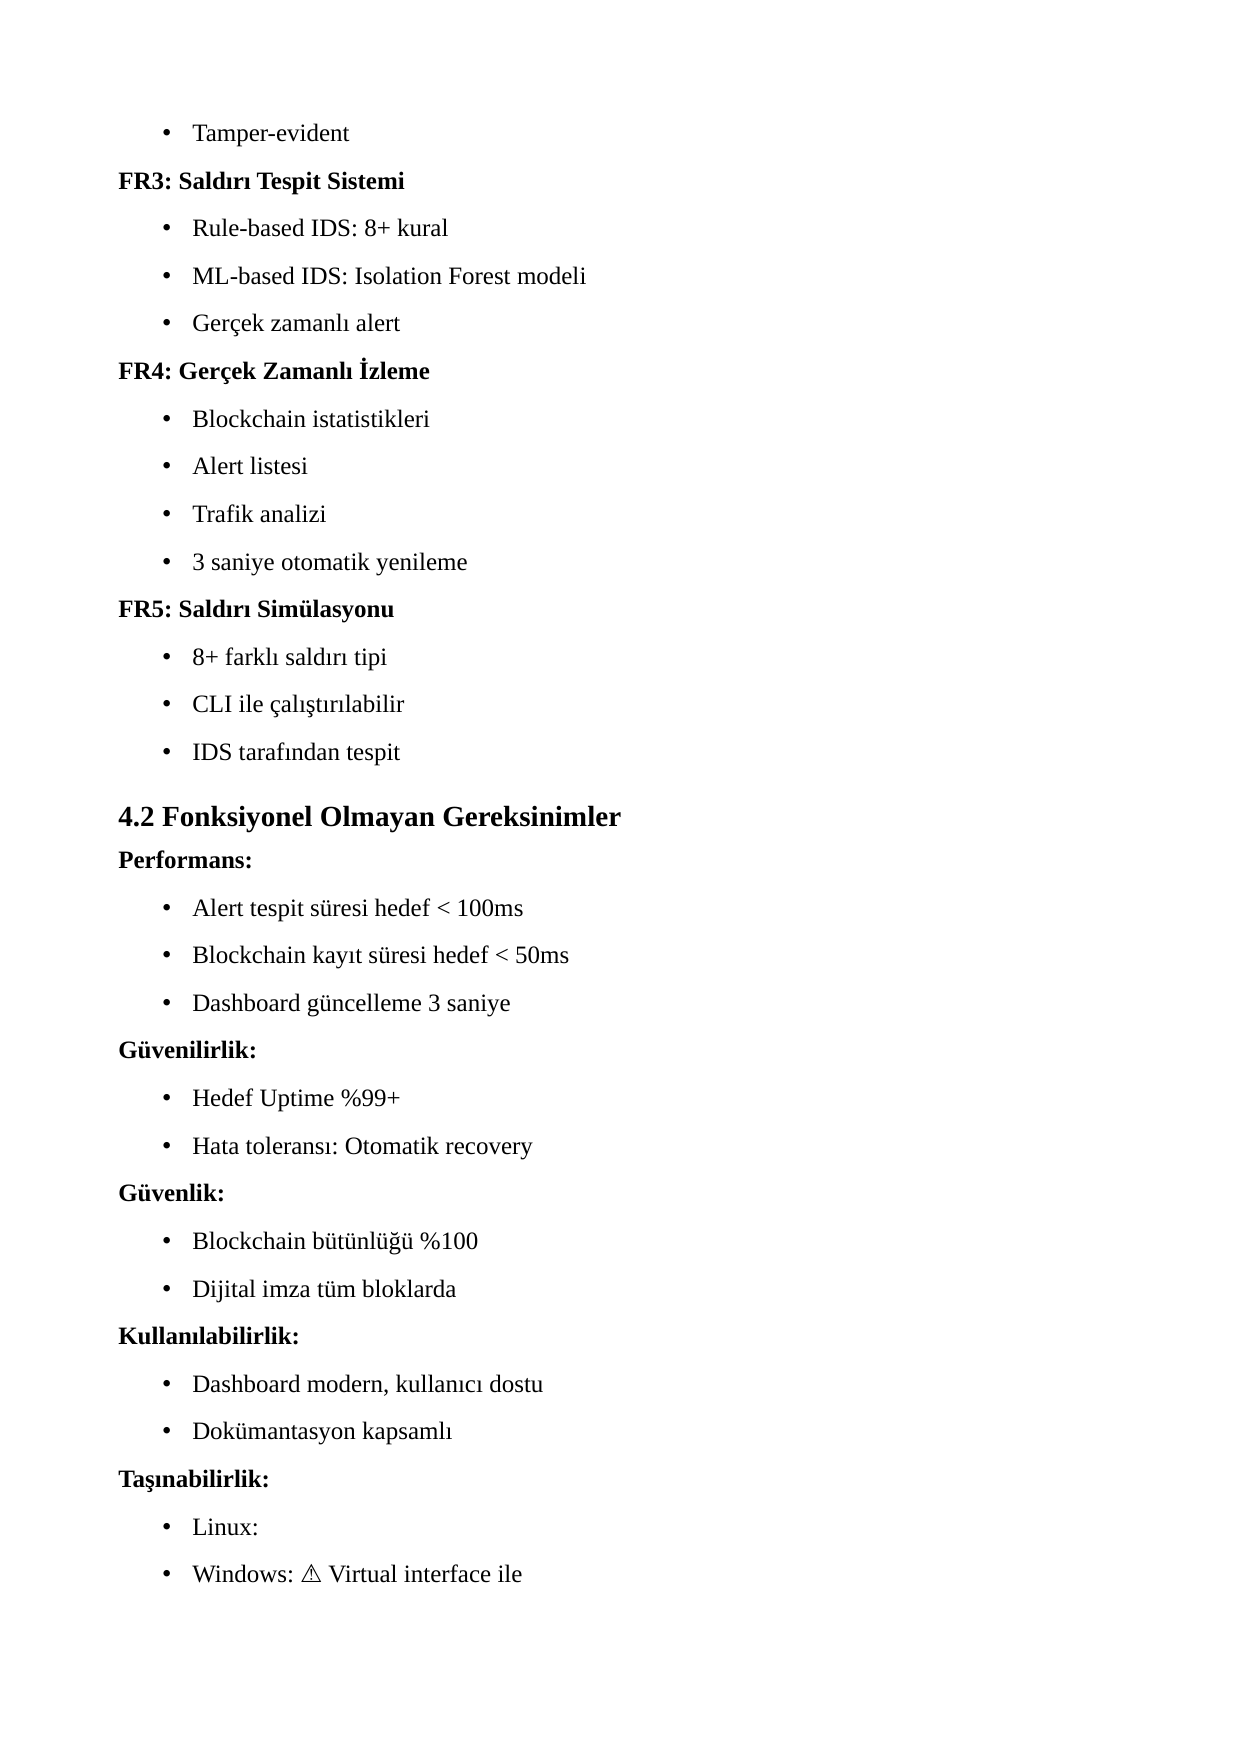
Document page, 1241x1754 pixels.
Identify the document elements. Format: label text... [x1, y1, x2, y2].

list Dashboard güncelleme 3 saniye [162, 988, 1122, 1017]
list IDS tarafından tespit [162, 737, 1122, 766]
list ML-based IDS: Isolation Forest modeli [162, 261, 1122, 290]
list Dijital imza tüm bloklarda [162, 1274, 1122, 1302]
text FR3: Saldırı Tespit Sistemi [118, 166, 1122, 194]
subtitle 4.2 Fonksiyonel Olmayan Gereksinimler [118, 799, 1122, 833]
list Alert listesi [162, 451, 1122, 480]
text Güvenilirlik: [118, 1036, 1122, 1064]
list Dashboard modern, kullanıcı dostu [162, 1369, 1122, 1398]
list Linux: ✅ [162, 1512, 1122, 1540]
list Hata toleransı: Otomatik recovery [162, 1131, 1122, 1159]
text Kullanılabilirlik: [118, 1321, 1122, 1350]
list 3 saniye otomatik yenileme [162, 547, 1122, 575]
list CLI ile çalıştırılabilir [162, 689, 1122, 718]
list Hedef Uptime %99+ [162, 1083, 1122, 1112]
list Dokümantasyon kapsamlı [162, 1416, 1122, 1445]
list 8+ farklı saldırı tipi [162, 642, 1122, 671]
text FR4: Gerçek Zamanlı İzleme [118, 356, 1122, 385]
text FR5: Saldırı Simülasyonu [118, 594, 1122, 623]
list Alert tespit süresi hedef < 100ms [162, 893, 1122, 922]
list Rule-based IDS: 8+ kural [162, 213, 1122, 242]
list Gerçek zamanlı alert [162, 308, 1122, 337]
list Trafik analizi [162, 499, 1122, 528]
list Blockchain kayıt süresi hedef < 50ms [162, 940, 1122, 969]
list Blockchain bütünlüğü %100 [162, 1226, 1122, 1255]
list Blockchain istatistikleri [162, 404, 1122, 432]
text Güvenlik: [118, 1178, 1122, 1207]
text Performans: [118, 845, 1122, 874]
list Windows: ⚠️ Virtual interface ile [162, 1559, 1122, 1588]
list Tamper-evident [162, 118, 1122, 147]
text Taşınabilirlik: [118, 1464, 1122, 1493]
